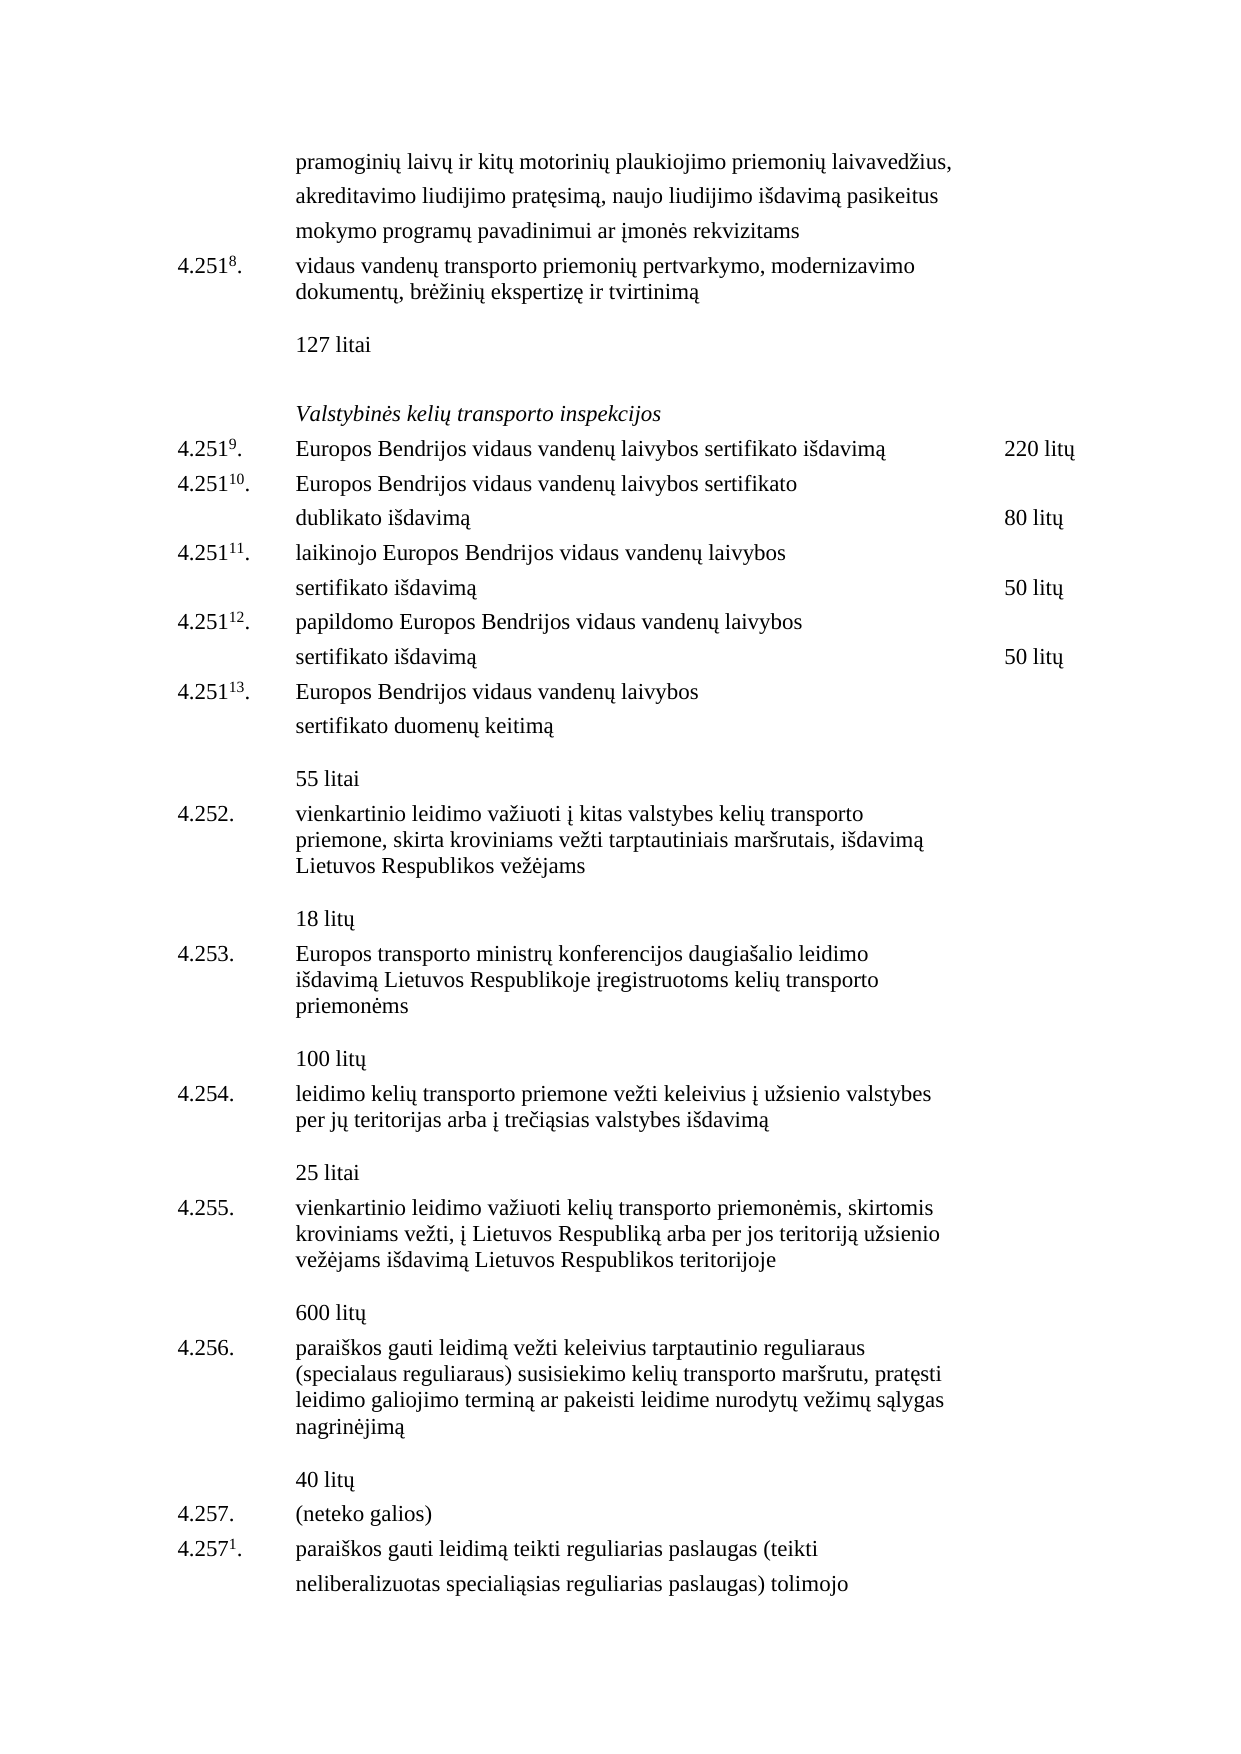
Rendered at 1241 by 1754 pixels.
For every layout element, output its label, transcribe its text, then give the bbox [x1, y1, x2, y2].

text pramoginių laivų ir kitų motorinių plaukiojimo priemonių laivavedžius, [177, 148, 1122, 174]
text 4.252. vienkartinio leidimo važiuoti į kitas valstybes kelių transporto priemone, skirta kroviniams vežti tarptautiniais maršrutais, išdavimą Lietuvos Respublikos vežėjams 18 litų [177, 800, 945, 932]
text Valstybinės kelių transporto inspekcijos [177, 400, 945, 427]
text 4.2519. Europos Bendrijos vidaus vandenų laivybos sertifikato išdavimą 220 litų [177, 435, 1122, 461]
text 4.254. leidimo kelių transporto priemone vežti keleivius į užsienio valstybes per jų teritorijas arba į trečiąsias valstybes išdavimą 25 litai [177, 1080, 945, 1185]
text 4.255. vienkartinio leidimo važiuoti kelių transporto priemonėmis, skirtomis kroviniams vežti, į Lietuvos Respubliką arba per jos teritoriją užsienio vežėjams išdavimą Lietuvos Respublikos teritorijoje 600 litų [177, 1194, 945, 1326]
text 4.25112. papildomo Europos Bendrijos vidaus vandenų laivybos [177, 608, 1122, 635]
text 4.2518. vidaus vandenų transporto priemonių pertvarkymo, modernizavimo dokumentų, brėžinių ekspertizę ir tvirtinimą 127 litai [177, 252, 945, 357]
text akreditavimo liudijimo pratęsimą, naujo liudijimo išdavimą pasikeitus [177, 182, 1122, 209]
text 4.25110. Europos Bendrijos vidaus vandenų laivybos sertifikato [177, 469, 1122, 496]
text sertifikato išdavimą 50 litų [177, 643, 1122, 669]
text dublikato išdavimą 80 litų [177, 504, 1122, 531]
text sertifikato duomenų keitimą 55 litai [177, 712, 945, 791]
text 4.2571. paraiškos gauti leidimą teikti reguliarias paslaugas (teikti [177, 1535, 1122, 1561]
text 4.256. paraiškos gauti leidimą vežti keleivius tarptautinio reguliaraus (specialaus reguliaraus) susisiekimo kelių transporto maršrutu, pratęsti leidimo galiojimo terminą ar pakeisti leidime nurodytų vežimų sąlygas nagrinėjimą 40 litų [177, 1334, 945, 1492]
text mokymo programų pavadinimui ar įmonės rekvizitams [177, 217, 1122, 243]
text 4.253. Europos transporto ministrų konferencijos daugiašalio leidimo išdavimą Lietuvos Respublikoje įregistruotoms kelių transporto priemonėms 100 litų [177, 940, 945, 1072]
text 4.25111. laikinojo Europos Bendrijos vidaus vandenų laivybos [177, 539, 1122, 565]
text 4.25113. Europos Bendrijos vidaus vandenų laivybos [177, 678, 1122, 704]
text sertifikato išdavimą 50 litų [177, 574, 1122, 600]
text 4.257. (neteko galios) [177, 1500, 945, 1527]
text neliberalizuotas specialiąsias reguliarias paslaugas) tolimojo [177, 1570, 1122, 1596]
